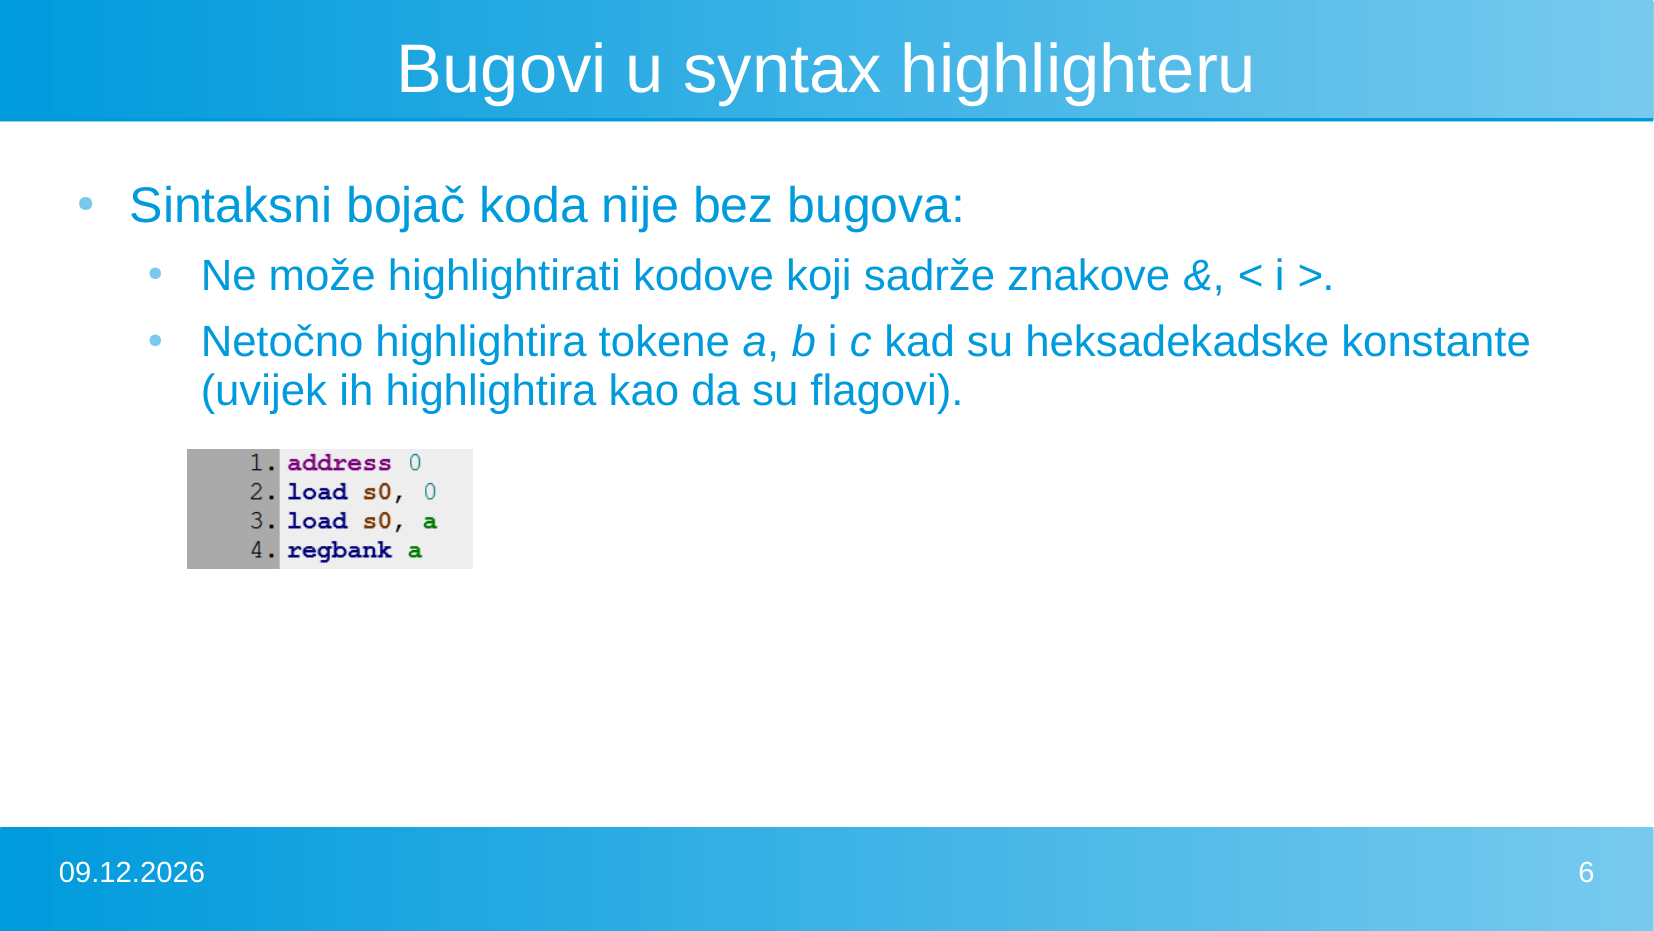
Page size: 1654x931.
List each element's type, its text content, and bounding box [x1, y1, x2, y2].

title Bugovi u syntax highlighteru [59, 29, 1595, 108]
list Sintaksni bojač koda nije bez bugova: Ne može highlightirati kodove koji sadrže znakove &, < i >. Netočno highlightira tokene a, b i c kad su heksadekadske konstante (uvijek ih highlightira kao da su flagovi). [59, 177, 1595, 768]
picture [187, 449, 473, 569]
